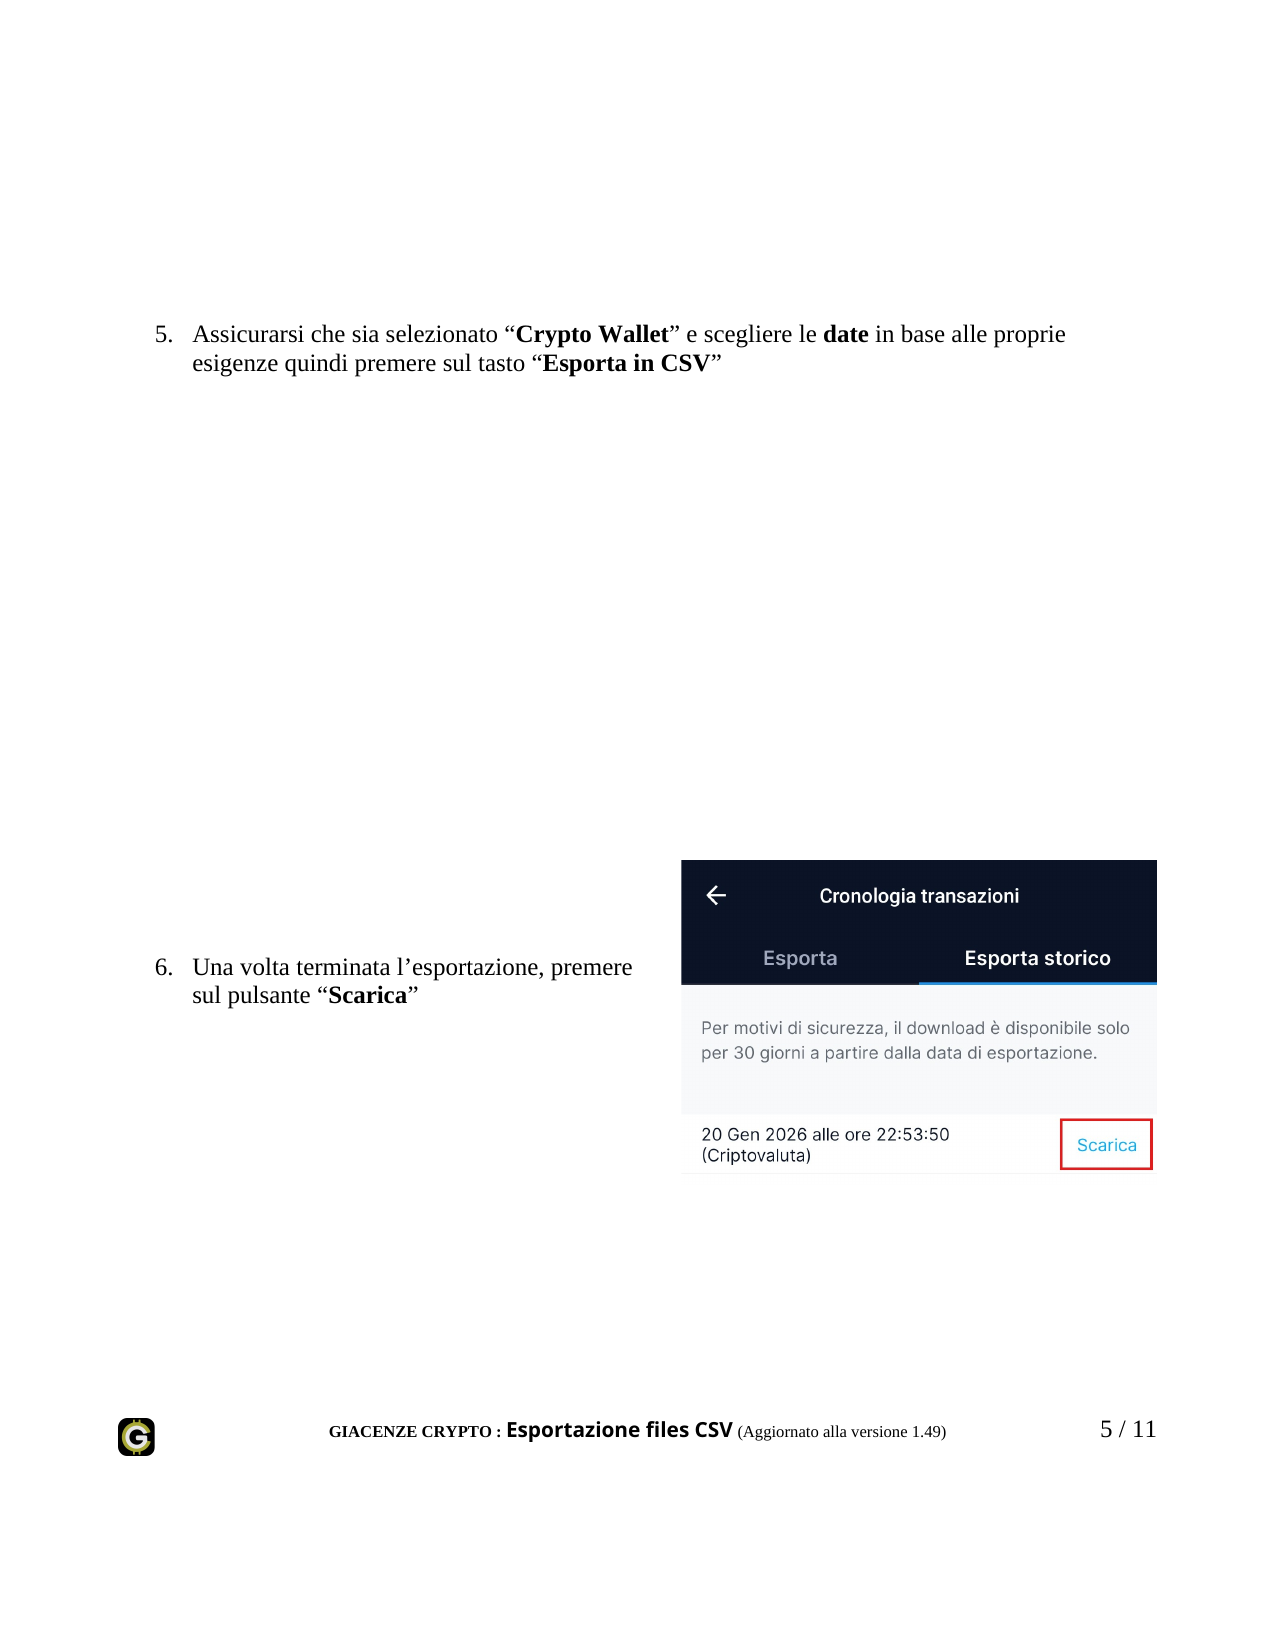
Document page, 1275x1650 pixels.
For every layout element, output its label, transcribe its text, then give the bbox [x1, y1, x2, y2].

picture [118, 1418, 155, 1456]
list Assicurarsi che sia selezionato “Crypto Wallet” e scegliere le date in base alle proprie esigenze quindi premere sul tasto “Esporta in CSV” [154, 319, 1157, 377]
list Una volta terminata l’esportazione, premere sul pulsante “Scarica” [154, 952, 681, 1009]
picture [681, 860, 1157, 1185]
